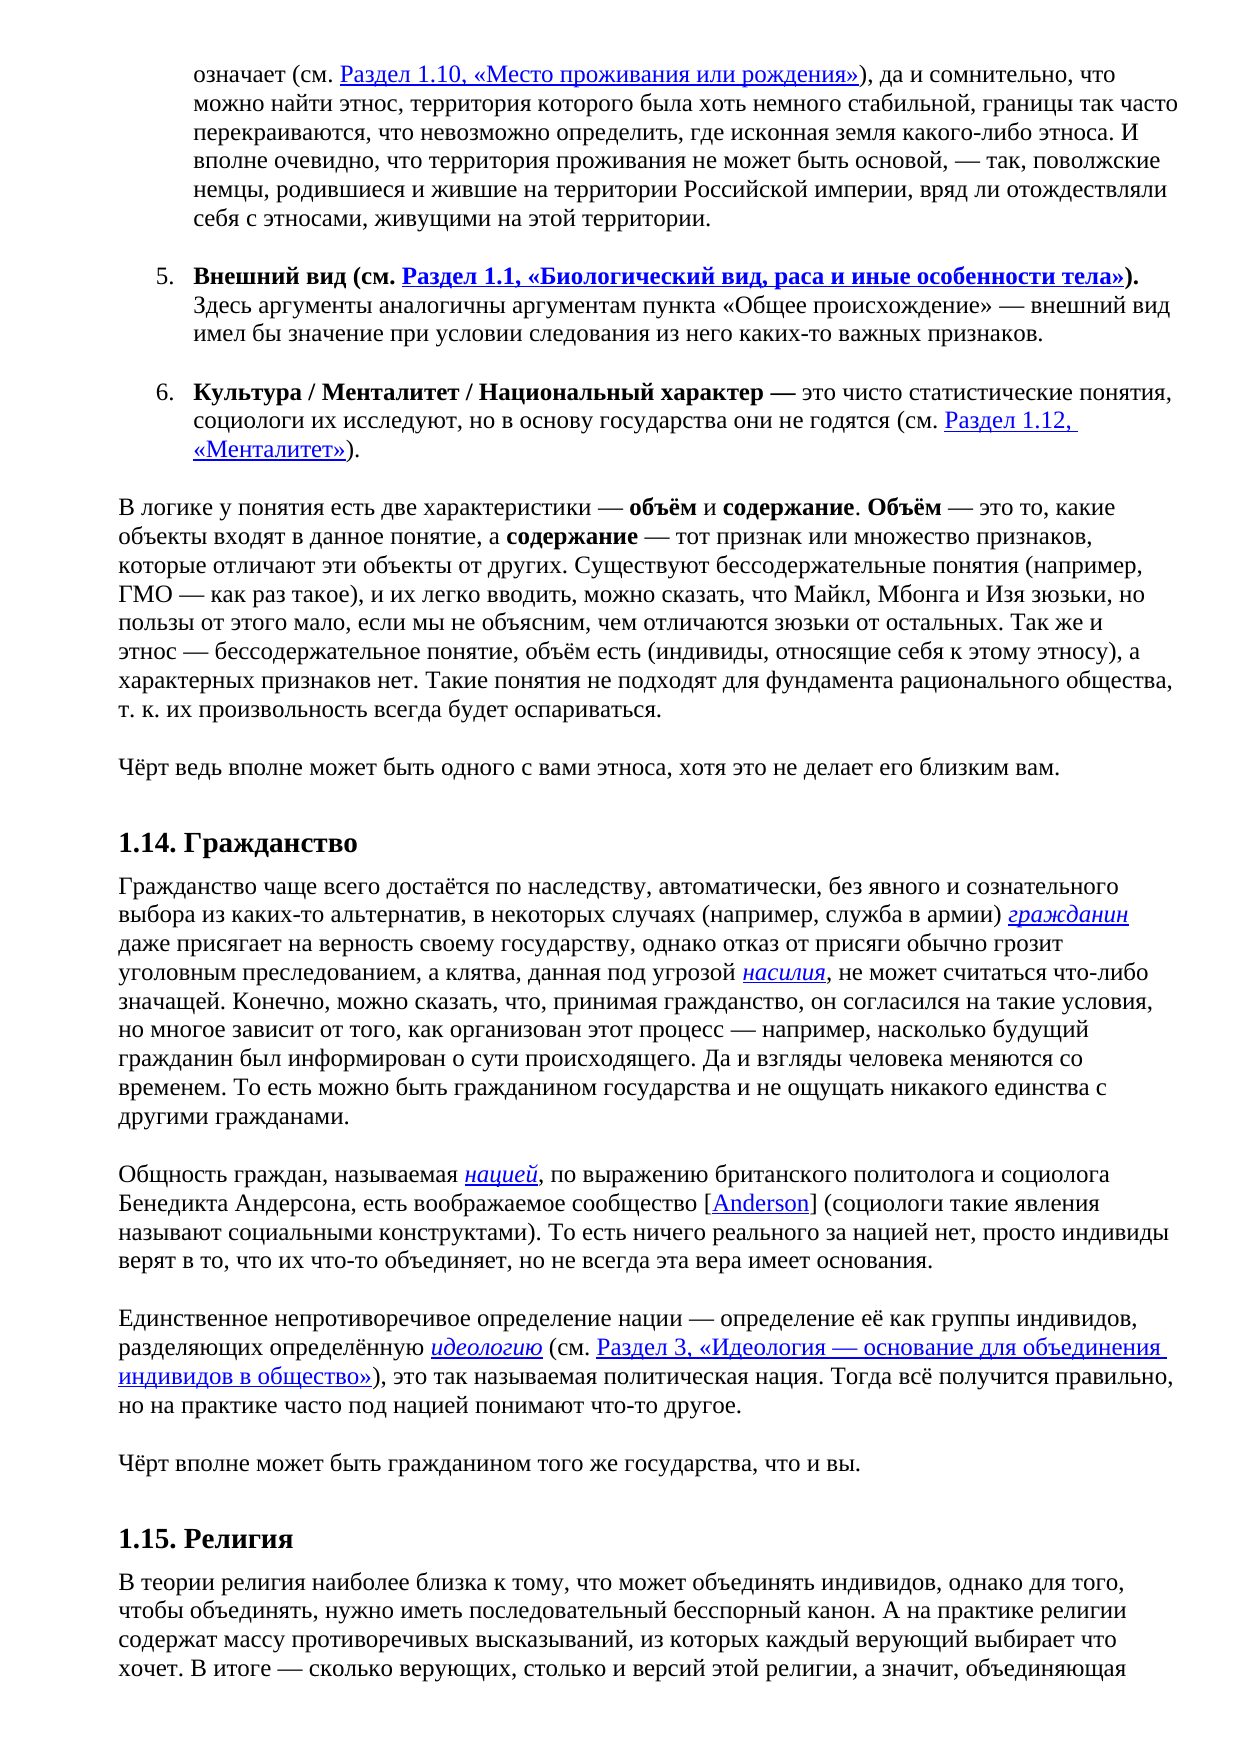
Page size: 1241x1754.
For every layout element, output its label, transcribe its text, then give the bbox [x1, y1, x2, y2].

text Чёрт ведь вполне может быть одного с вами этноса, хотя это не делает его близким вам. [118, 752, 1181, 781]
text Единственное непротиворечивое определение нации — определение её как группы индивидов, разделяющих определённую идеологию (см. Раздел 3, «Идеология — основание для объединения индивидов в общество»), это так называемая политическая нация. Тогда всё получится правильно, но на практике часто под нацией понимают что-то другое. [118, 1303, 1181, 1418]
list Культура / Менталитет / Национальный характер — это чисто статистические понятия, социологи их исследуют, но в основу государства они не годятся (см. Раздел 1.12, «Менталитет»). [156, 377, 1181, 463]
text Общность граждан, называемая нацией, по выражению британского политолога и социолога Бенедикта Андерсона, есть воображаемое сообщество [Anderson] (социологи такие явления называют социальными конструктами). То есть ничего реального за нацией нет, просто индивиды верят в то, что их что-то объединяет, но не всегда эта вера имеет основания. [118, 1159, 1181, 1274]
text В логике у понятия есть две характеристики — объём и содержание. Объём — это то, какие объекты входят в данное понятие, а содержание — тот признак или множество признаков, которые отличают эти объекты от других. Существуют бессодержательные понятия (например, ГМО — как раз такое), и их легко вводить, можно сказать, что Майкл, Мбонга и Изя зюзьки, но пользы от этого мало, если мы не объясним, чем отличаются зюзьки от остальных. Так же и этнос — бессодержательное понятие, объём есть (индивиды, относящие себя к этому этносу), а характерных признаков нет. Такие понятия не подходят для фундамента рационального общества, т. к. их произвольность всегда будет оспариваться. [118, 492, 1181, 722]
text В теории религия наиболее близка к тому, что может объединять индивидов, однако для того, чтобы объединять, нужно иметь последовательный бесспорный канон. А на практике религии содержат массу противоречивых высказываний, из которых каждый верующий выбирает что хочет. В итоге — сколько верующих, столько и версий этой религии, а значит, объединяющая [118, 1567, 1181, 1682]
subtitle 1.14. Гражданство [118, 825, 1181, 858]
subtitle 1.15. Религия [118, 1521, 1181, 1554]
text Гражданство чаще всего достаётся по наследству, автоматически, без явного и сознательного выбора из каких-то альтернатив, в некоторых случаях (например, служба в армии) гражданин даже присягает на верность своему государству, однако отказ от присяги обычно грозит уголовным преследованием, а клятва, данная под угрозой насилия, не может считаться что-либо значащей. Конечно, можно сказать, что, принимая гражданство, он согласился на такие условия, но многое зависит от того, как организован этот процесс — например, насколько будущий гражданин был информирован о сути происходящего. Да и взгляды человека меняются со временем. То есть можно быть гражданином государства и не ощущать никакого единства с другими гражданами. [118, 871, 1181, 1129]
list Внешний вид (см. Раздел 1.1, «Биологический вид, раса и иные особенности тела»). Здесь аргументы аналогичны аргументам пункта «Общее происхождение» — внешний вид имел бы значение при условии следования из него каких-то важных признаков. [156, 261, 1181, 347]
text Чёрт вполне может быть гражданином того же государства, что и вы. [118, 1448, 1181, 1477]
list означает (см. Раздел 1.10, «Место проживания или рождения»), да и сомнительно, что можно найти этнос, территория которого была хоть немного стабильной, границы так часто перекраиваются, что невозможно определить, где исконная земля какого-либо этноса. И вполне очевидно, что территория проживания не может быть основой, — так, поволжские немцы, родившиеся и жившие на территории Российской империи, вряд ли отождествляли себя с этносами, живущими на этой территории. [156, 59, 1181, 232]
